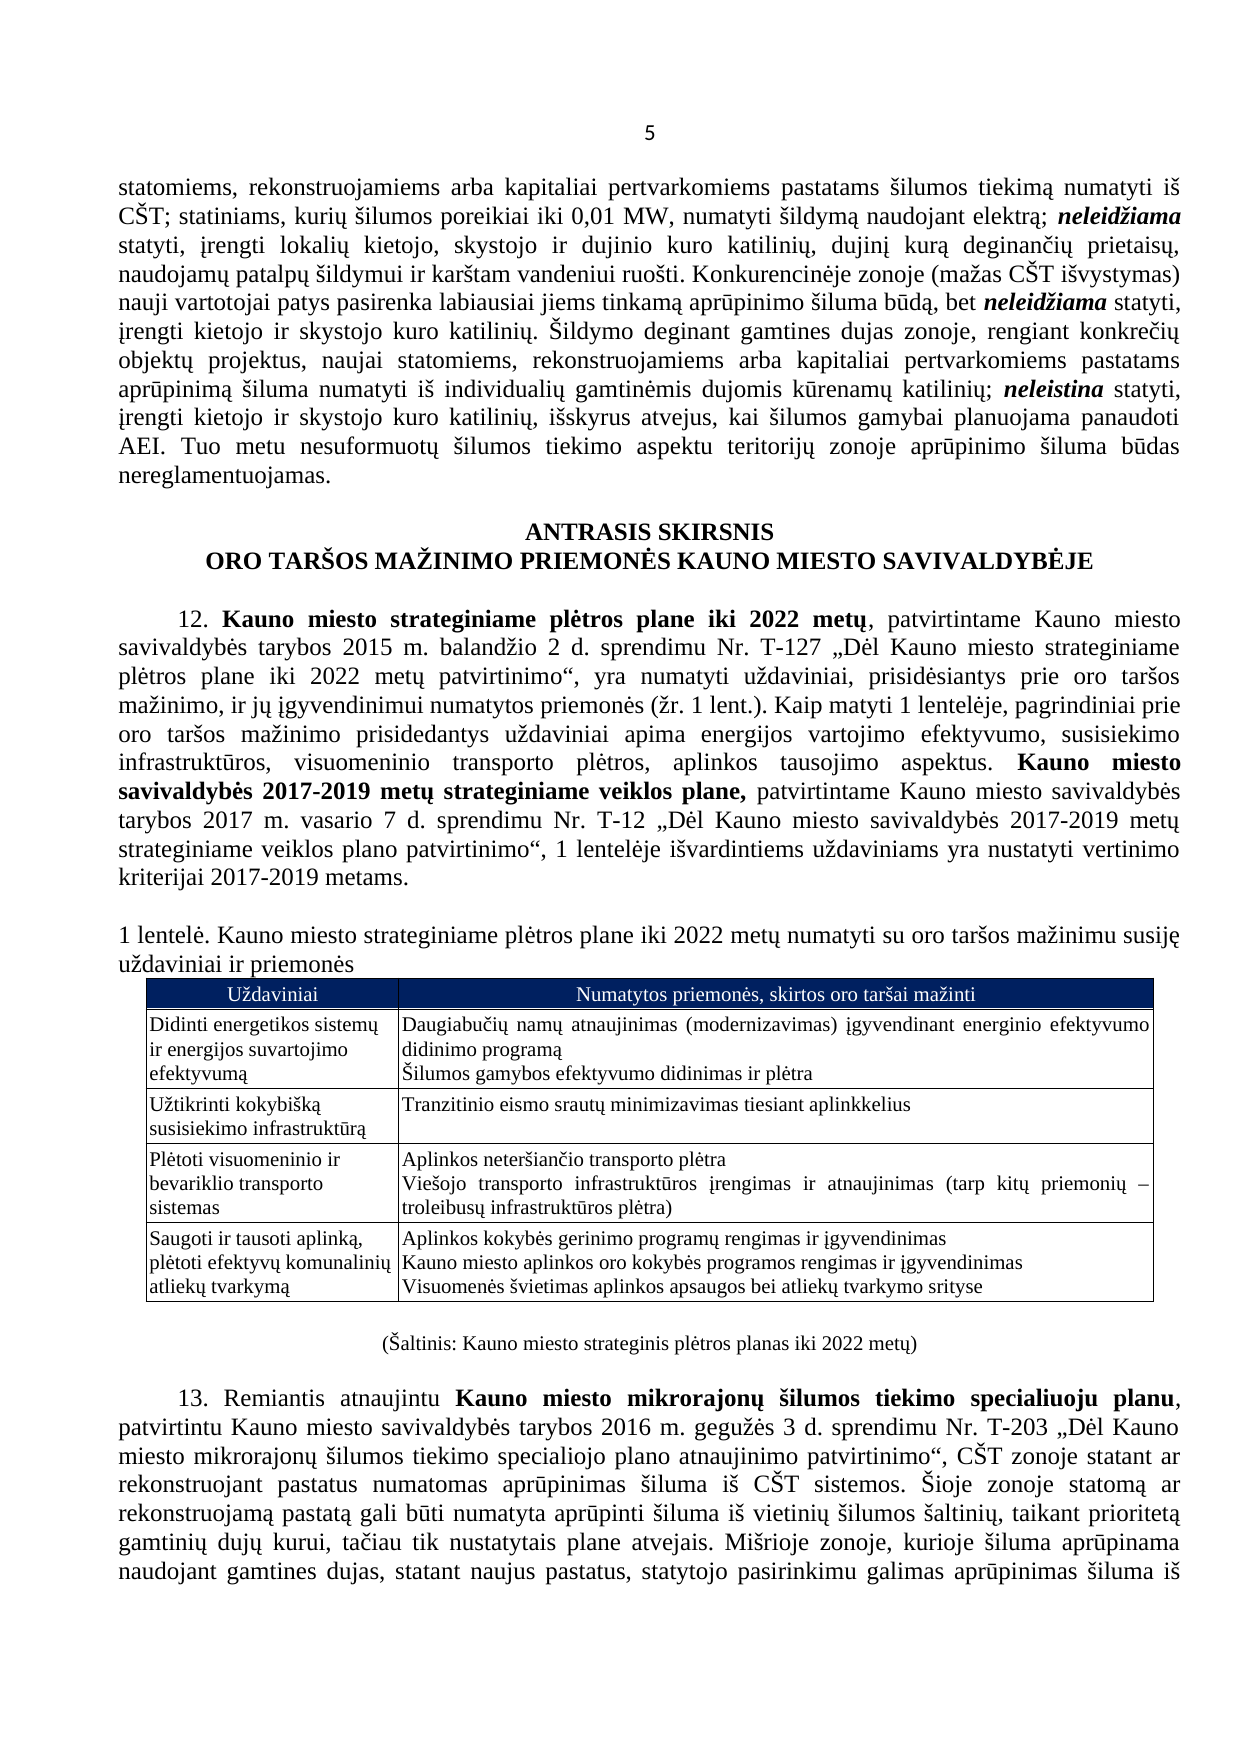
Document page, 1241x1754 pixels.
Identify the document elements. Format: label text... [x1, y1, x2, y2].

text 13. Remiantis atnaujintu Kauno miesto mikrorajonų šilumos tiekimo specialiuoju planu, patvirtintu Kauno miesto savivaldybės tarybos 2016 m. gegužės 3 d. sprendimu Nr. T-203 „Dėl Kauno miesto mikrorajonų šilumos tiekimo specialiojo plano atnaujinimo patvirtinimo“, CŠT zonoje statant ar rekonstruojant pastatus numatomas aprūpinimas šiluma iš CŠT sistemos. Šioje zonoje statomą ar rekonstruojamą pastatą gali būti numatyta aprūpinti šiluma iš vietinių šilumos šaltinių, taikant prioritetą gamtinių dujų kurui, tačiau tik nustatytais plane atvejais. Mišrioje zonoje, kurioje šiluma aprūpinama naudojant gamtines dujas, statant naujus pastatus, statytojo pasirinkimu galimas aprūpinimas šiluma iš [118, 1383, 1181, 1584]
text 1 lentelė. Kauno miesto strateginiame plėtros plane iki 2022 metų numatyti su oro taršos mažinimu susiję uždaviniai ir priemonės [118, 920, 1181, 977]
subtitle ANTRASIS SKIRSNIS [118, 517, 1181, 546]
text 12. Kauno miesto strateginiame plėtros plane iki 2022 metų, patvirtintame Kauno miesto savivaldybės tarybos 2015 m. balandžio 2 d. sprendimu Nr. T-127 „Dėl Kauno miesto strateginiame plėtros plane iki 2022 metų patvirtinimo“, yra numatyti uždaviniai, prisidėsiantys prie oro taršos mažinimo, ir jų įgyvendinimui numatytos priemonės (žr. 1 lent.). Kaip matyti 1 lentelėje, pagrindiniai prie oro taršos mažinimo prisidedantys uždaviniai apima energijos vartojimo efektyvumo, susisiekimo infrastruktūros, visuomeninio transporto plėtros, aplinkos tausojimo aspektus. Kauno miesto savivaldybės 2017-2019 metų strateginiame veiklos plane, patvirtintame Kauno miesto savivaldybės tarybos 2017 m. vasario 7 d. sprendimu Nr. T-12 „Dėl Kauno miesto savivaldybės 2017-2019 metų strateginiame veiklos plano patvirtinimo“, 1 lentelėje išvardintiems uždaviniams yra nustatyti vertinimo kriterijai 2017-2019 metams. [118, 604, 1181, 891]
text (Šaltinis: Kauno miesto strateginis plėtros planas iki 2022 metų) [118, 1330, 1181, 1354]
text statomiems, rekonstruojamiems arba kapitaliai pertvarkomiems pastatams šilumos tiekimą numatyti iš CŠT; statiniams, kurių šilumos poreikiai iki 0,01 MW, numatyti šildymą naudojant elektrą; neleidžiama statyti, įrengti lokalių kietojo, skystojo ir dujinio kuro katilinių, dujinį kurą deginančių prietaisų, naudojamų patalpų šildymui ir karštam vandeniui ruošti. Konkurencinėje zonoje (mažas CŠT išvystymas) nauji vartotojai patys pasirenka labiausiai jiems tinkamą aprūpinimo šiluma būdą, bet neleidžiama statyti, įrengti kietojo ir skystojo kuro katilinių. Šildymo deginant gamtines dujas zonoje, rengiant konkrečių objektų projektus, naujai statomiems, rekonstruojamiems arba kapitaliai pertvarkomiems pastatams aprūpinimą šiluma numatyti iš individualių gamtinėmis dujomis kūrenamų katilinių; neleistina statyti, įrengti kietojo ir skystojo kuro katilinių, išskyrus atvejus, kai šilumos gamybai planuojama panaudoti AEI. Tuo metu nesuformuotų šilumos tiekimo aspektu teritorijų zonoje aprūpinimo šiluma būdas nereglamentuojamas. [118, 172, 1181, 489]
table_header Numatytos priemonės, skirtos oro taršai mažinti [399, 979, 1153, 1008]
table_cell Daugiabučių namų atnaujinimas (modernizavimas) įgyvendinant energinio efektyvumo didinimo programą Šilumos gamybos efektyvumo didinimas ir plėtra [399, 1010, 1153, 1087]
subtitle ORO TARŠOS MAŽINIMO PRIEMONĖS KAUNO MIESTO SAVIVALDYBĖJE [118, 546, 1181, 575]
table_cell Tranzitinio eismo srautų minimizavimas tiesiant aplinkkelius [399, 1089, 1153, 1142]
table_cell Aplinkos neteršiančio transporto plėtra Viešojo transporto infrastruktūros įrengimas ir atnaujinimas (tarp kitų priemonių – troleibusų infrastruktūros plėtra) [399, 1144, 1153, 1222]
table_cell Užtikrinti kokybišką susisiekimo infrastruktūrą [147, 1089, 398, 1142]
table_header Uždaviniai [147, 979, 398, 1008]
table_cell Saugoti ir tausoti aplinką, plėtoti efektyvų komunalinių atliekų tvarkymą [147, 1223, 398, 1301]
table_cell Plėtoti visuomeninio ir bevariklio transporto sistemas [147, 1144, 398, 1222]
table_cell Didinti energetikos sistemų ir energijos suvartojimo efektyvumą [147, 1010, 398, 1087]
table_cell Aplinkos kokybės gerinimo programų rengimas ir įgyvendinimas Kauno miesto aplinkos oro kokybės programos rengimas ir įgyvendinimas Visuomenės švietimas aplinkos apsaugos bei atliekų tvarkymo srityse [399, 1223, 1153, 1301]
